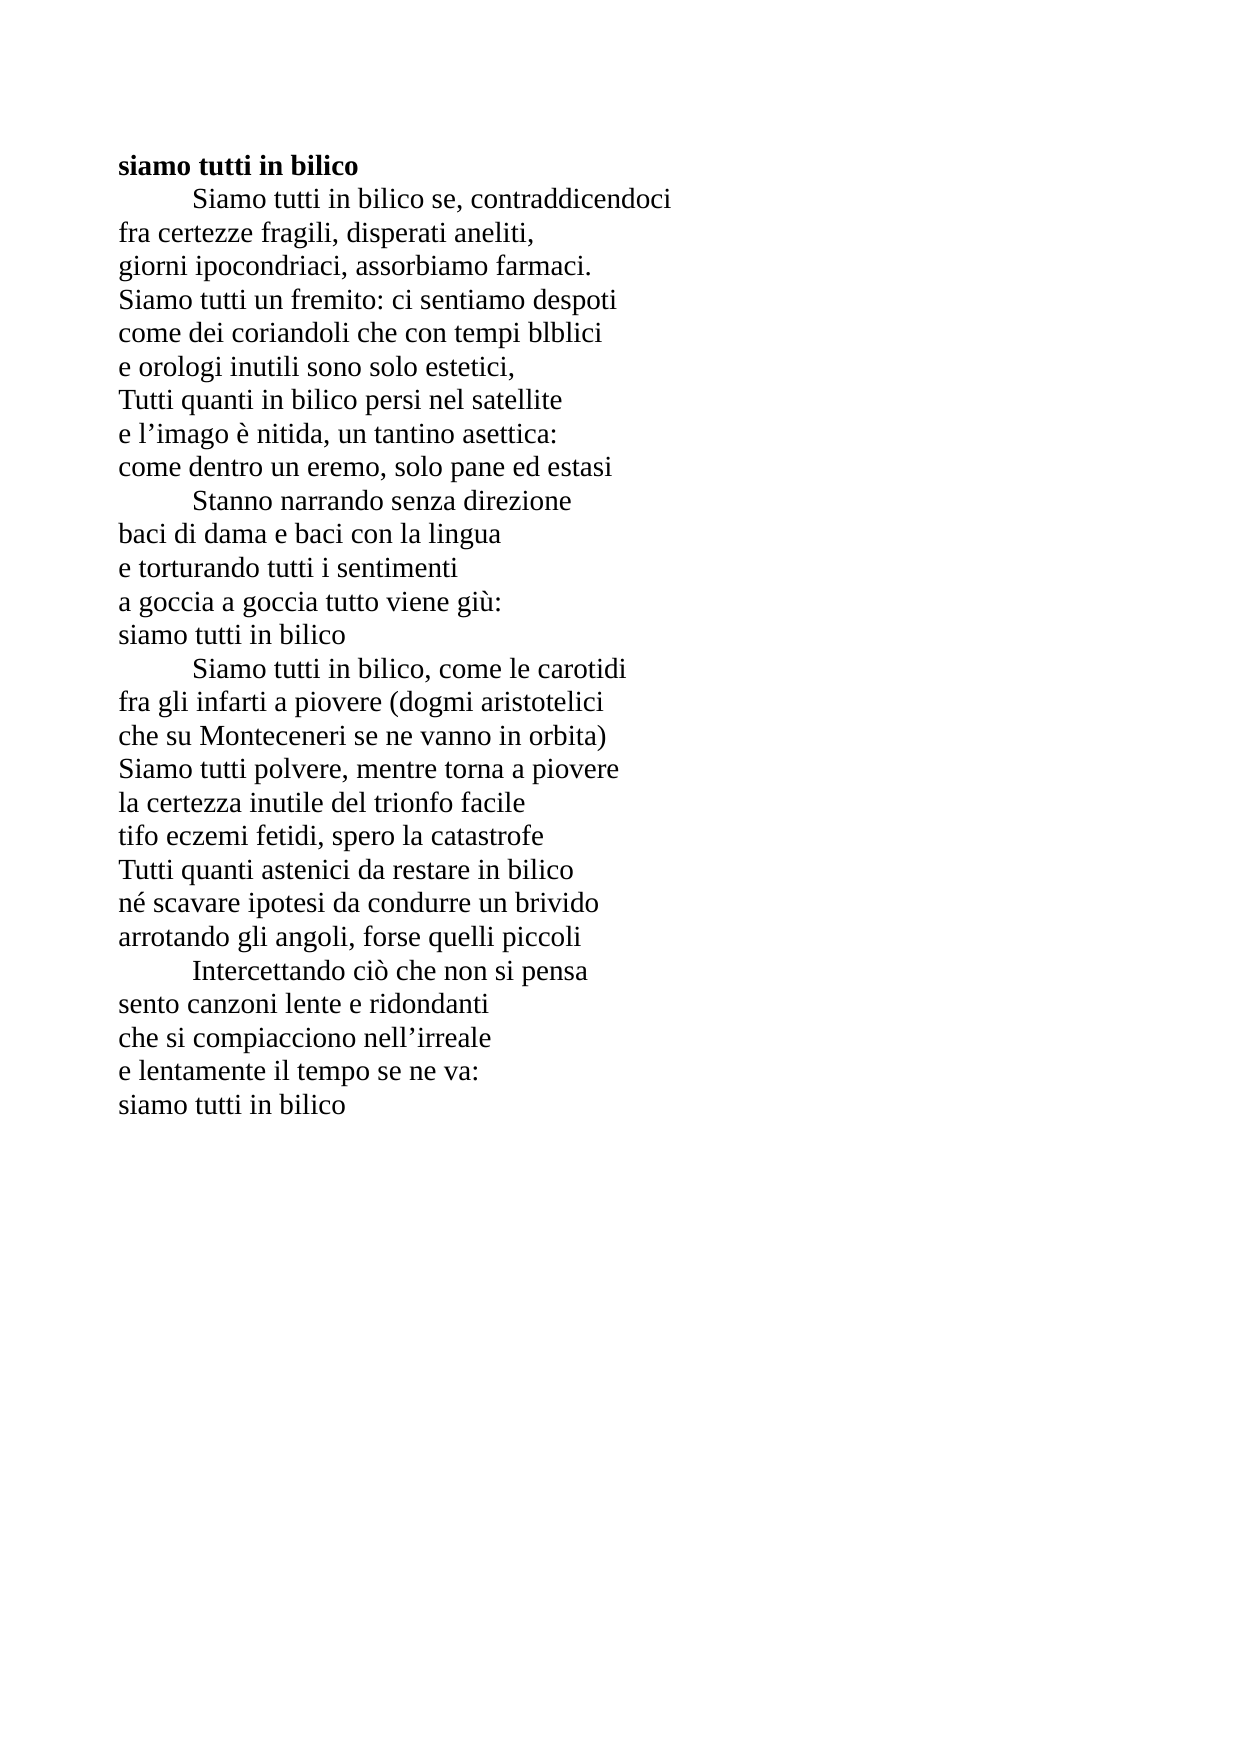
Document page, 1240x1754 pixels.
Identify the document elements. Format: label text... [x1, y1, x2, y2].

text giorni ipocondriaci, assorbiamo farmaci. [118, 248, 1121, 282]
text siamo tutti in bilico [118, 148, 1121, 181]
text siamo tutti in bilico [118, 617, 1121, 651]
text siamo tutti in bilico [118, 1087, 1121, 1120]
text Intercettando ciò che non si pensa [118, 953, 1121, 986]
text fra gli infarti a piovere (dogmi aristotelici [118, 684, 1121, 718]
text Siamo tutti polvere, mentre torna a piovere [118, 751, 1121, 785]
text Siamo tutti in bilico se, contraddicendoci [118, 181, 1121, 215]
text e orologi inutili sono solo estetici, [118, 349, 1121, 382]
text Tutti quanti astenici da restare in bilico [118, 852, 1121, 886]
text e lentamente il tempo se ne va: [118, 1053, 1121, 1087]
text la certezza inutile del trionfo facile [118, 785, 1121, 818]
text tifo eczemi fetidi, spero la catastrofe [118, 818, 1121, 852]
text arrotando gli angoli, forse quelli piccoli [118, 919, 1121, 953]
text né scavare ipotesi da condurre un brivido [118, 886, 1121, 919]
text e torturando tutti i sentimenti [118, 550, 1121, 584]
text come dentro un eremo, solo pane ed estasi [118, 449, 1121, 483]
text Siamo tutti in bilico, come le carotidi [118, 651, 1121, 684]
text baci di dama e baci con la lingua [118, 517, 1121, 550]
text a goccia a goccia tutto viene giù: [118, 584, 1121, 617]
text che si compiacciono nell’irreale [118, 1020, 1121, 1053]
text che su Monteceneri se ne vanno in orbita) [118, 718, 1121, 751]
text Tutti quanti in bilico persi nel satellite [118, 382, 1121, 416]
text come dei coriandoli che con tempi blblici [118, 315, 1121, 349]
text Siamo tutti un fremito: ci sentiamo despoti [118, 282, 1121, 315]
text e l’imago è nitida, un tantino asettica: [118, 416, 1121, 449]
text fra certezze fragili, disperati aneliti, [118, 215, 1121, 248]
text sento canzoni lente e ridondanti [118, 986, 1121, 1020]
text Stanno narrando senza direzione [118, 483, 1121, 517]
